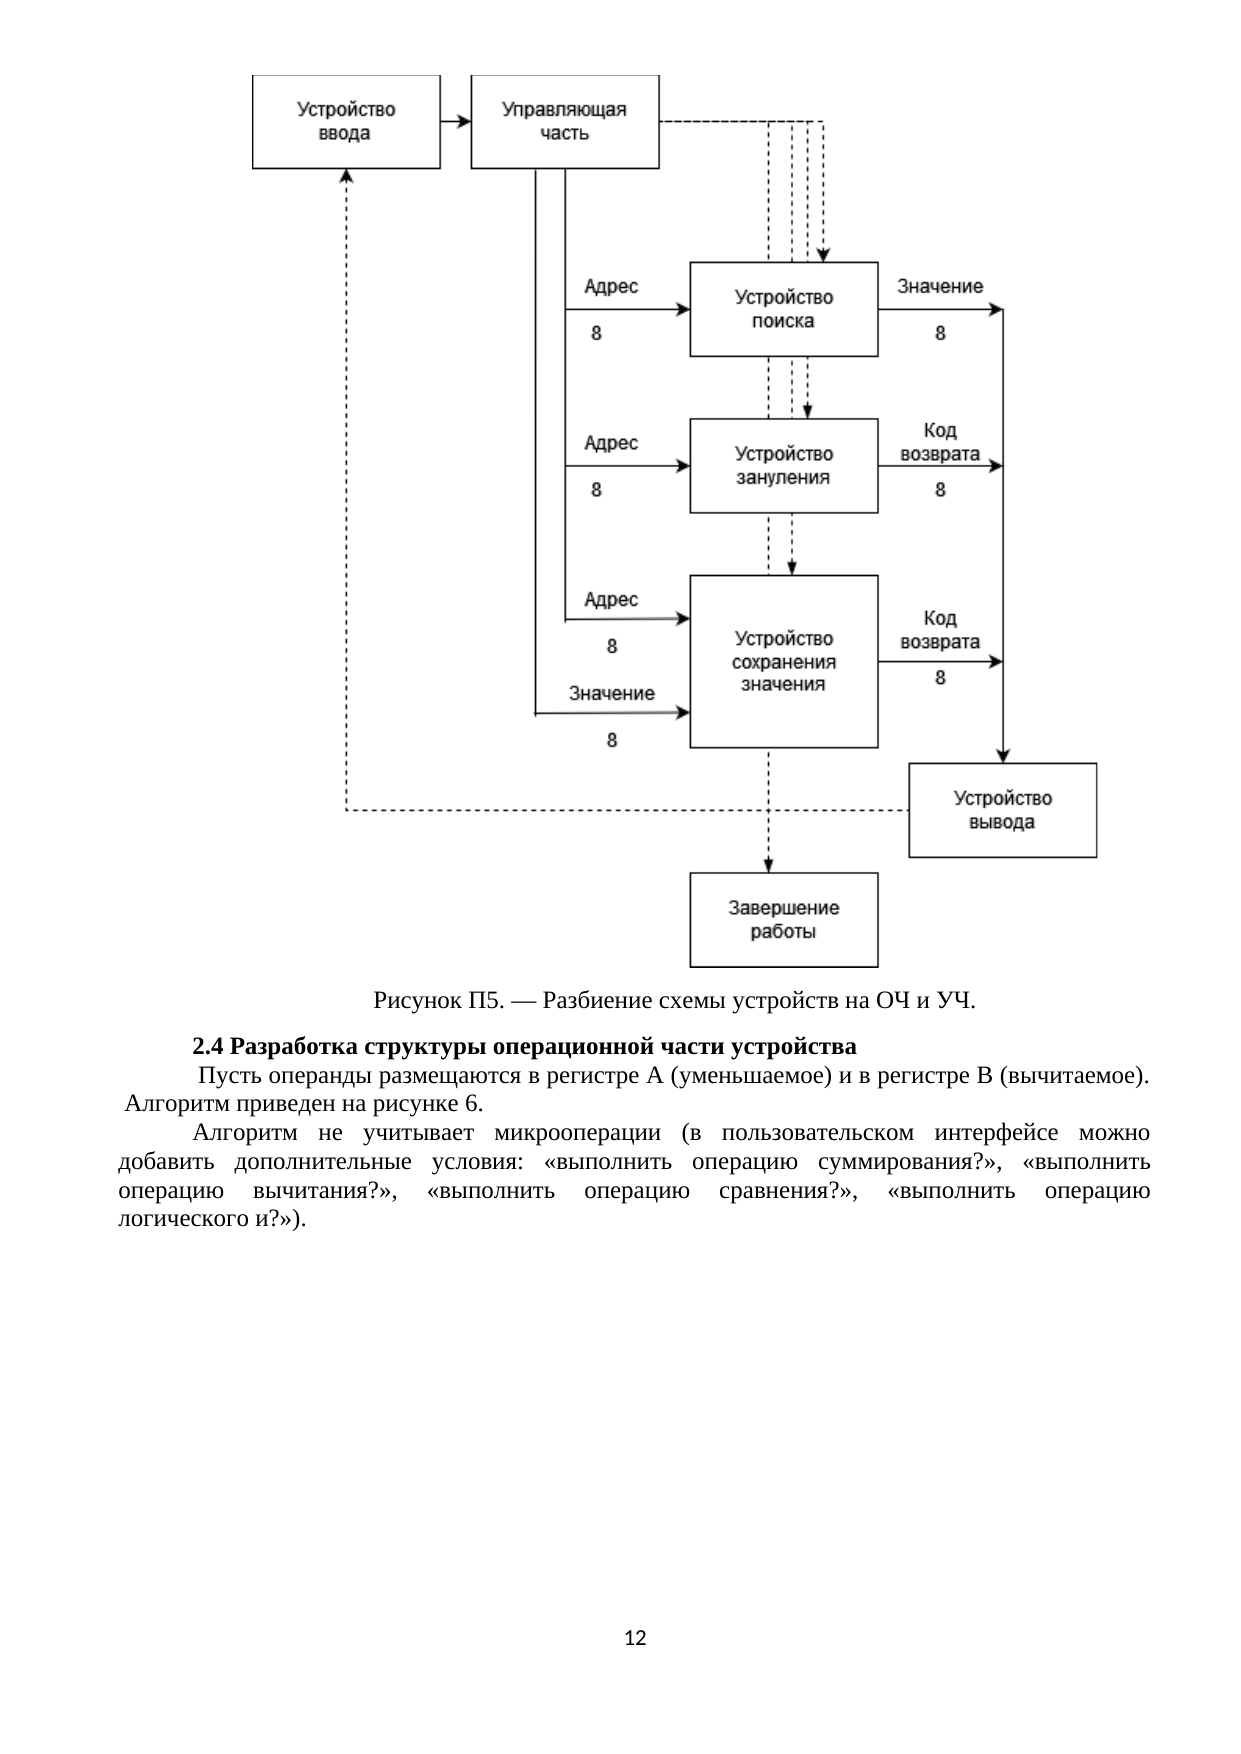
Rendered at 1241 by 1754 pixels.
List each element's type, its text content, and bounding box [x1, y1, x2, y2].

text Пусть операнды размещаются в регистре А (уменьшаемое) и в регистре В (вычитаемое). Алгоритм приведен на рисунке 6. [124, 1060, 1152, 1117]
text 2.4 Разработка структуры операционной части устройства [118, 1031, 1152, 1060]
text Рисунок П5. — Разбиение схемы устройств на ОЧ и УЧ. [124, 985, 1152, 1013]
text Алгоритм не учитывает микрооперации (в пользовательском интерфейсе можно добавить дополнительные условия: «выполнить операцию суммирования?», «выполнить операцию вычитания?», «выполнить операцию сравнения?», «выполнить операцию логического и?»). [118, 1117, 1152, 1232]
